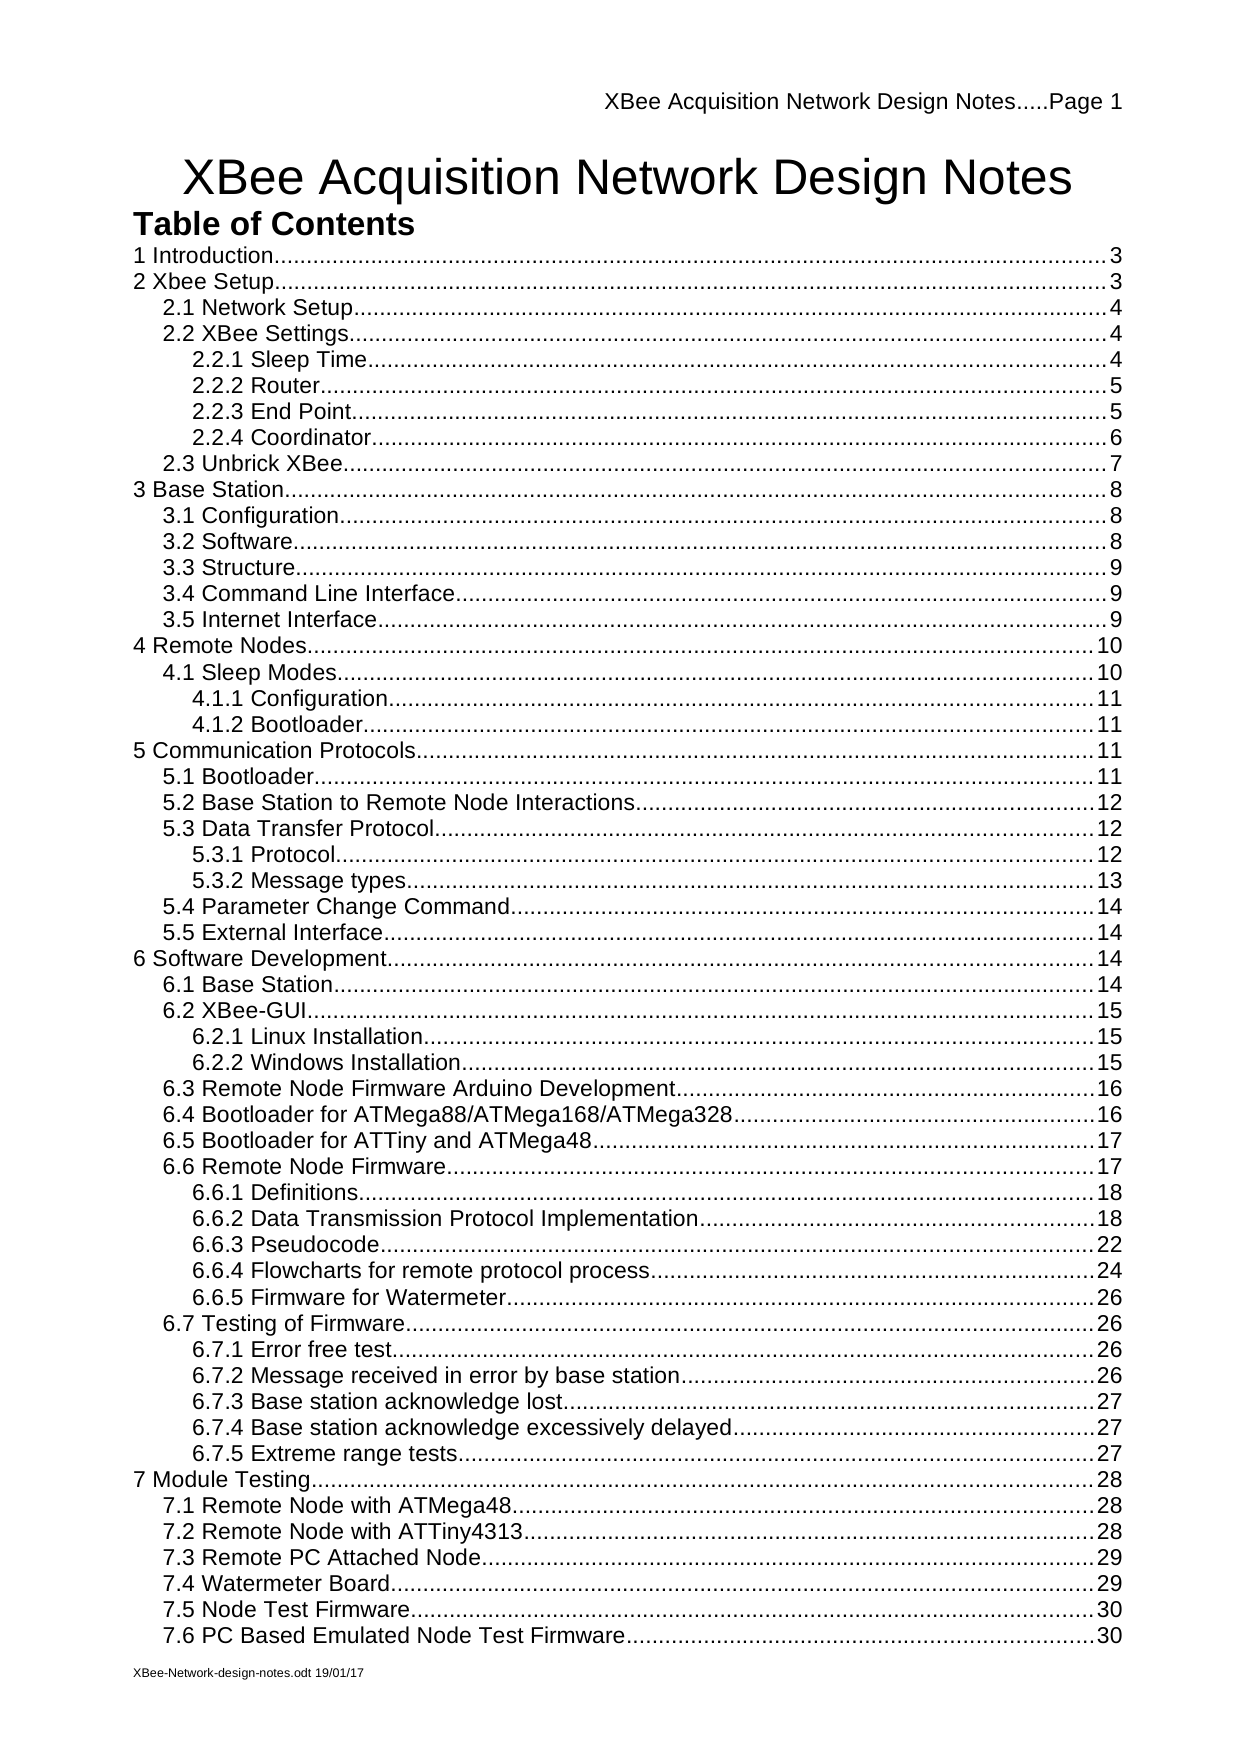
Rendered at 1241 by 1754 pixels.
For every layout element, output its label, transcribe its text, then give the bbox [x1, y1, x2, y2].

text 2.2 XBee Settings 4 [162, 320, 1123, 346]
text 7.4 Watermeter Board 29 [162, 1570, 1123, 1596]
text 6.6 Remote Node Firmware 17 [162, 1154, 1123, 1180]
text 7.6 PC Based Emulated Node Test Firmware 30 [162, 1622, 1123, 1648]
text 2 Xbee Setup 3 [133, 268, 1123, 294]
text 6.2.2 Windows Installation 15 [192, 1049, 1123, 1076]
text 6.6.1 Definitions 18 [192, 1180, 1123, 1206]
text 6.5 Bootloader for ATTiny and ATMega48 17 [162, 1128, 1123, 1154]
text 6.6.4 Flowcharts for remote protocol process 24 [192, 1258, 1123, 1284]
text 3.1 Configuration 8 [162, 503, 1123, 529]
text 6.7.5 Extreme range tests 27 [192, 1440, 1123, 1466]
text 6.1 Base Station 14 [162, 971, 1123, 997]
text 5.5 External Interface 14 [162, 919, 1123, 945]
text 2.2.2 Router 5 [192, 372, 1123, 398]
text 4 Remote Nodes 10 [133, 633, 1123, 659]
text 6.6.3 Pseudocode 22 [192, 1232, 1123, 1258]
text 5.2 Base Station to Remote Node Interactions 12 [162, 789, 1123, 815]
text 6.7.1 Error free test 26 [192, 1336, 1123, 1362]
text 3.5 Internet Interface 9 [162, 607, 1123, 633]
text 6.6.2 Data Transmission Protocol Implementation 18 [192, 1206, 1123, 1232]
text 2.1 Network Setup 4 [162, 294, 1123, 320]
text 6.7 Testing of Firmware 26 [162, 1310, 1123, 1336]
text 7.3 Remote PC Attached Node 29 [162, 1544, 1123, 1570]
text 6.3 Remote Node Firmware Arduino Development 16 [162, 1076, 1123, 1102]
text 6.4 Bootloader for ATMega88/ATMega168/ATMega328 16 [162, 1102, 1123, 1128]
text 5.1 Bootloader 11 [162, 763, 1123, 789]
text 5.4 Parameter Change Command 14 [162, 893, 1123, 919]
text 4.1.1 Configuration 11 [192, 685, 1123, 711]
text 4.1 Sleep Modes 10 [162, 659, 1123, 685]
text 6.2 XBee-GUI 15 [162, 997, 1123, 1023]
text 6.7.3 Base station acknowledge lost 27 [192, 1388, 1123, 1414]
text 7.1 Remote Node with ATMega48 28 [162, 1492, 1123, 1518]
text 5 Communication Protocols 11 [133, 737, 1123, 763]
text 3.2 Software 8 [162, 529, 1123, 555]
text 6 Software Development 14 [133, 945, 1123, 971]
text 3 Base Station 8 [133, 477, 1123, 503]
text 2.2.1 Sleep Time 4 [192, 346, 1123, 372]
title XBee Acquisition Network Design Notes [133, 149, 1123, 205]
text 6.7.2 Message received in error by base station 26 [192, 1362, 1123, 1388]
text 2.3 Unbrick XBee 7 [162, 451, 1123, 477]
text 7.5 Node Test Firmware 30 [162, 1596, 1123, 1622]
text 5.3.1 Protocol 12 [192, 841, 1123, 867]
text 1 Introduction 3 [133, 242, 1123, 268]
subtitle Table of Contents [133, 205, 1123, 242]
text 5.3.2 Message types 13 [192, 867, 1123, 893]
text 7.2 Remote Node with ATTiny4313 28 [162, 1518, 1123, 1544]
text 5.3 Data Transfer Protocol 12 [162, 815, 1123, 841]
text 6.6.5 Firmware for Watermeter 26 [192, 1284, 1123, 1310]
text 4.1.2 Bootloader 11 [192, 711, 1123, 737]
text 2.2.3 End Point 5 [192, 398, 1123, 424]
text 3.4 Command Line Interface 9 [162, 581, 1123, 607]
text 3.3 Structure 9 [162, 555, 1123, 581]
text 6.7.4 Base station acknowledge excessively delayed 27 [192, 1414, 1123, 1440]
text 2.2.4 Coordinator 6 [192, 424, 1123, 451]
text 6.2.1 Linux Installation 15 [192, 1023, 1123, 1049]
text 7 Module Testing 28 [133, 1466, 1123, 1492]
